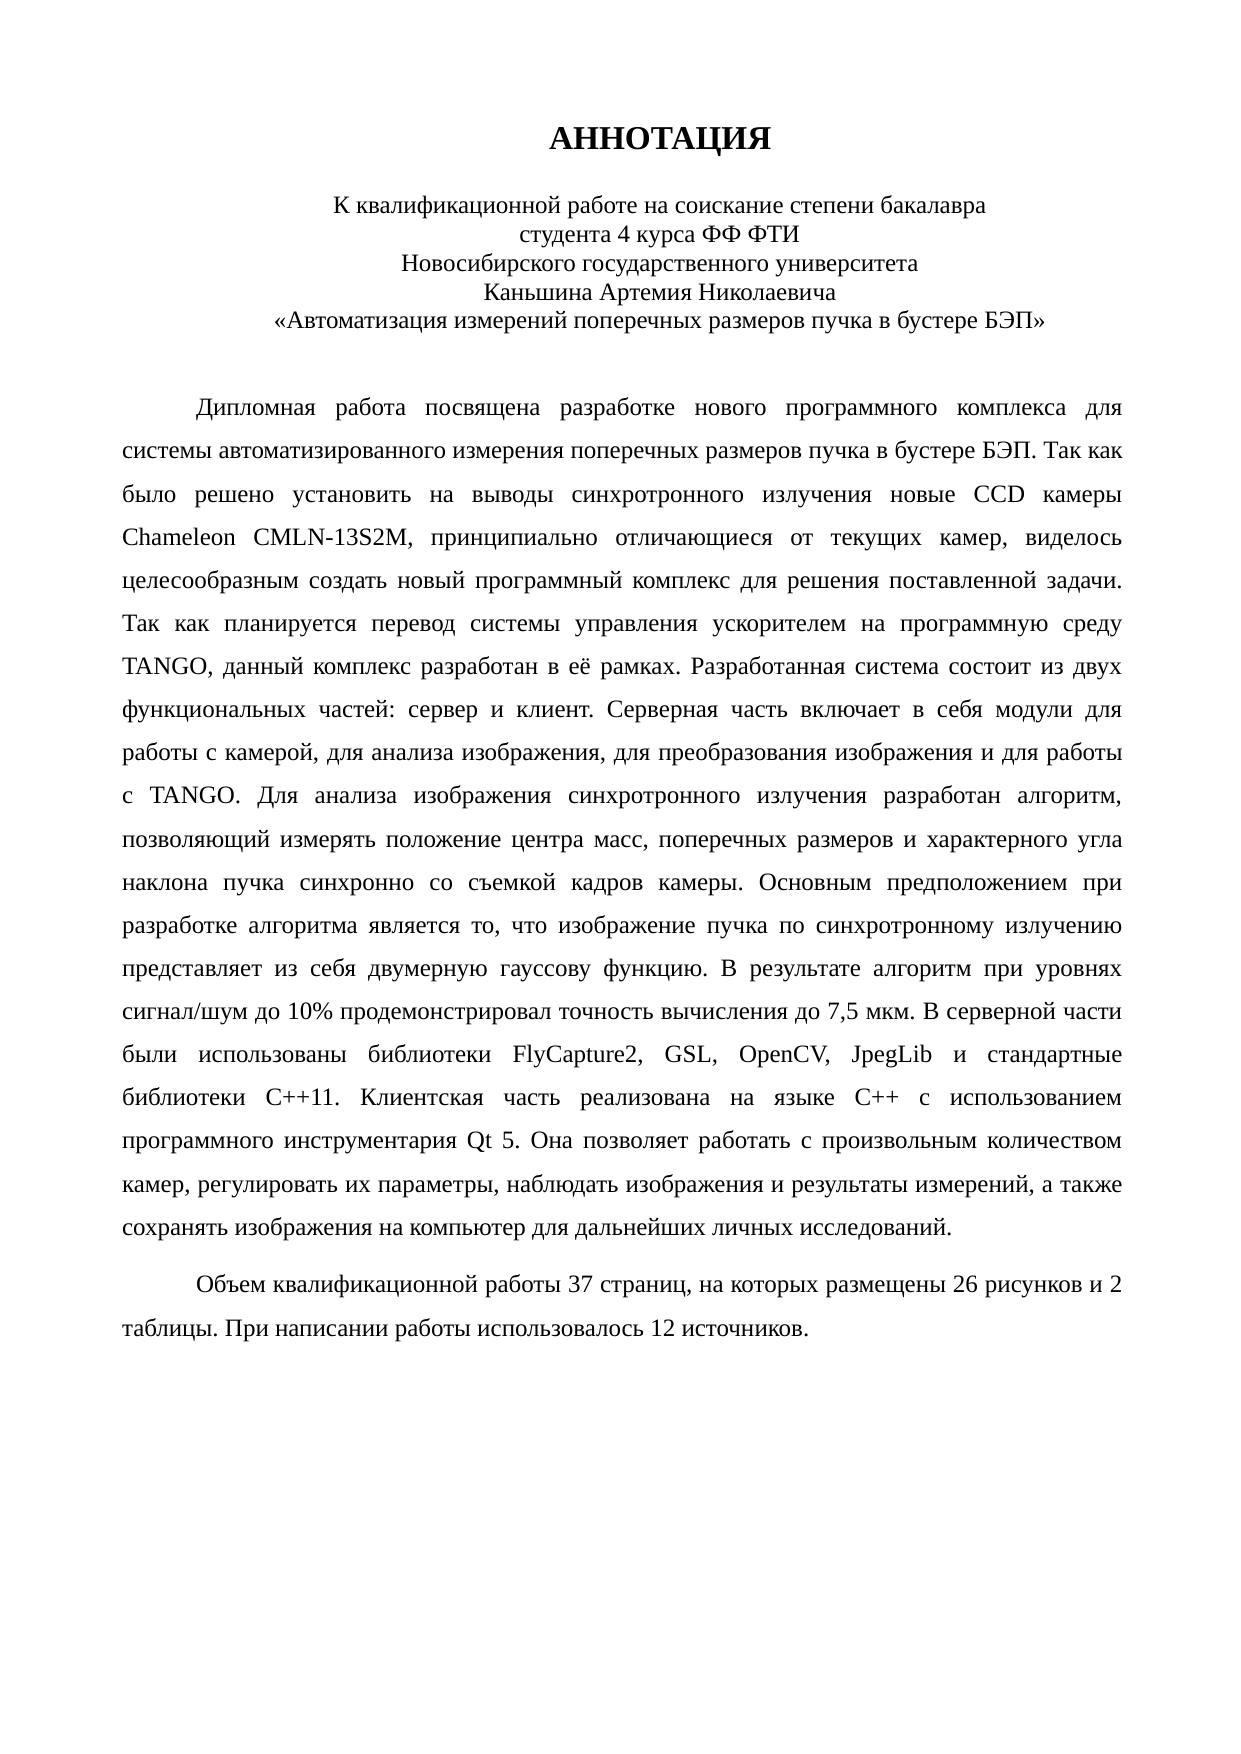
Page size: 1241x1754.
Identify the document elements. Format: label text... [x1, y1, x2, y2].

text «Автоматизация измерений поперечных размеров пучка в бустере БЭП» [122, 305, 1123, 334]
text студента 4 курса ФФ ФТИ [122, 219, 1123, 248]
text Каньшина Артемия Николаевича [122, 277, 1123, 305]
text Новосибирского государственного университета [122, 248, 1123, 277]
text Дипломная работа посвящена разработке нового программного комплекса для системы автоматизированного измерения поперечных размеров пучка в бустере БЭП. Так как было решено установить на выводы синхротронного излучения новые CCD камеры Chameleon CMLN-13S2M, принципиально отличающиеся от текущих камер, виделось целесообразным создать новый программный комплекс для решения поставленной задачи. Так как планируется перевод системы управления ускорителем на программную среду TANGO, данный комплекс разработан в её рамках. Разработанная система состоит из двух функциональных частей: сервер и клиент. Серверная часть включает в себя модули для работы с камерой, для анализа изображения, для преобразования изображения и для работы с TANGO. Для анализа изображения синхротронного излучения разработан алгоритм, позволяющий измерять положение центра масс, поперечных размеров и характерного угла наклона пучка синхронно со съемкой кадров камеры. Основным предположением при разработке алгоритма является то, что изображение пучка по синхротронному излучению представляет из себя двумерную гауссову функцию. В результате алгоритм при уровнях сигнал/шум до 10% продемонстрировал точность вычисления до 7,5 мкм. В серверной части были использованы библиотеки FlyCapture2, GSL, OpenCV, JpegLib и стандартные библиотеки C++11. Клиентская часть реализована на языке C++ с использованием программного инструментария Qt 5. Она позволяет работать с произвольным количеством камер, регулировать их параметры, наблюдать изображения и результаты измерений, а также сохранять изображения на компьютер для дальнейших личных исследований. [122, 392, 1123, 1241]
text Объем квалификационной работы 37 страниц, на которых размещены 26 рисунков и 2 таблицы. При написании работы использовалось 12 источников. [122, 1269, 1123, 1341]
text К квалификационной работе на соискание степени бакалавра [122, 190, 1123, 219]
list АННОТАЦИЯ [159, 118, 1123, 156]
